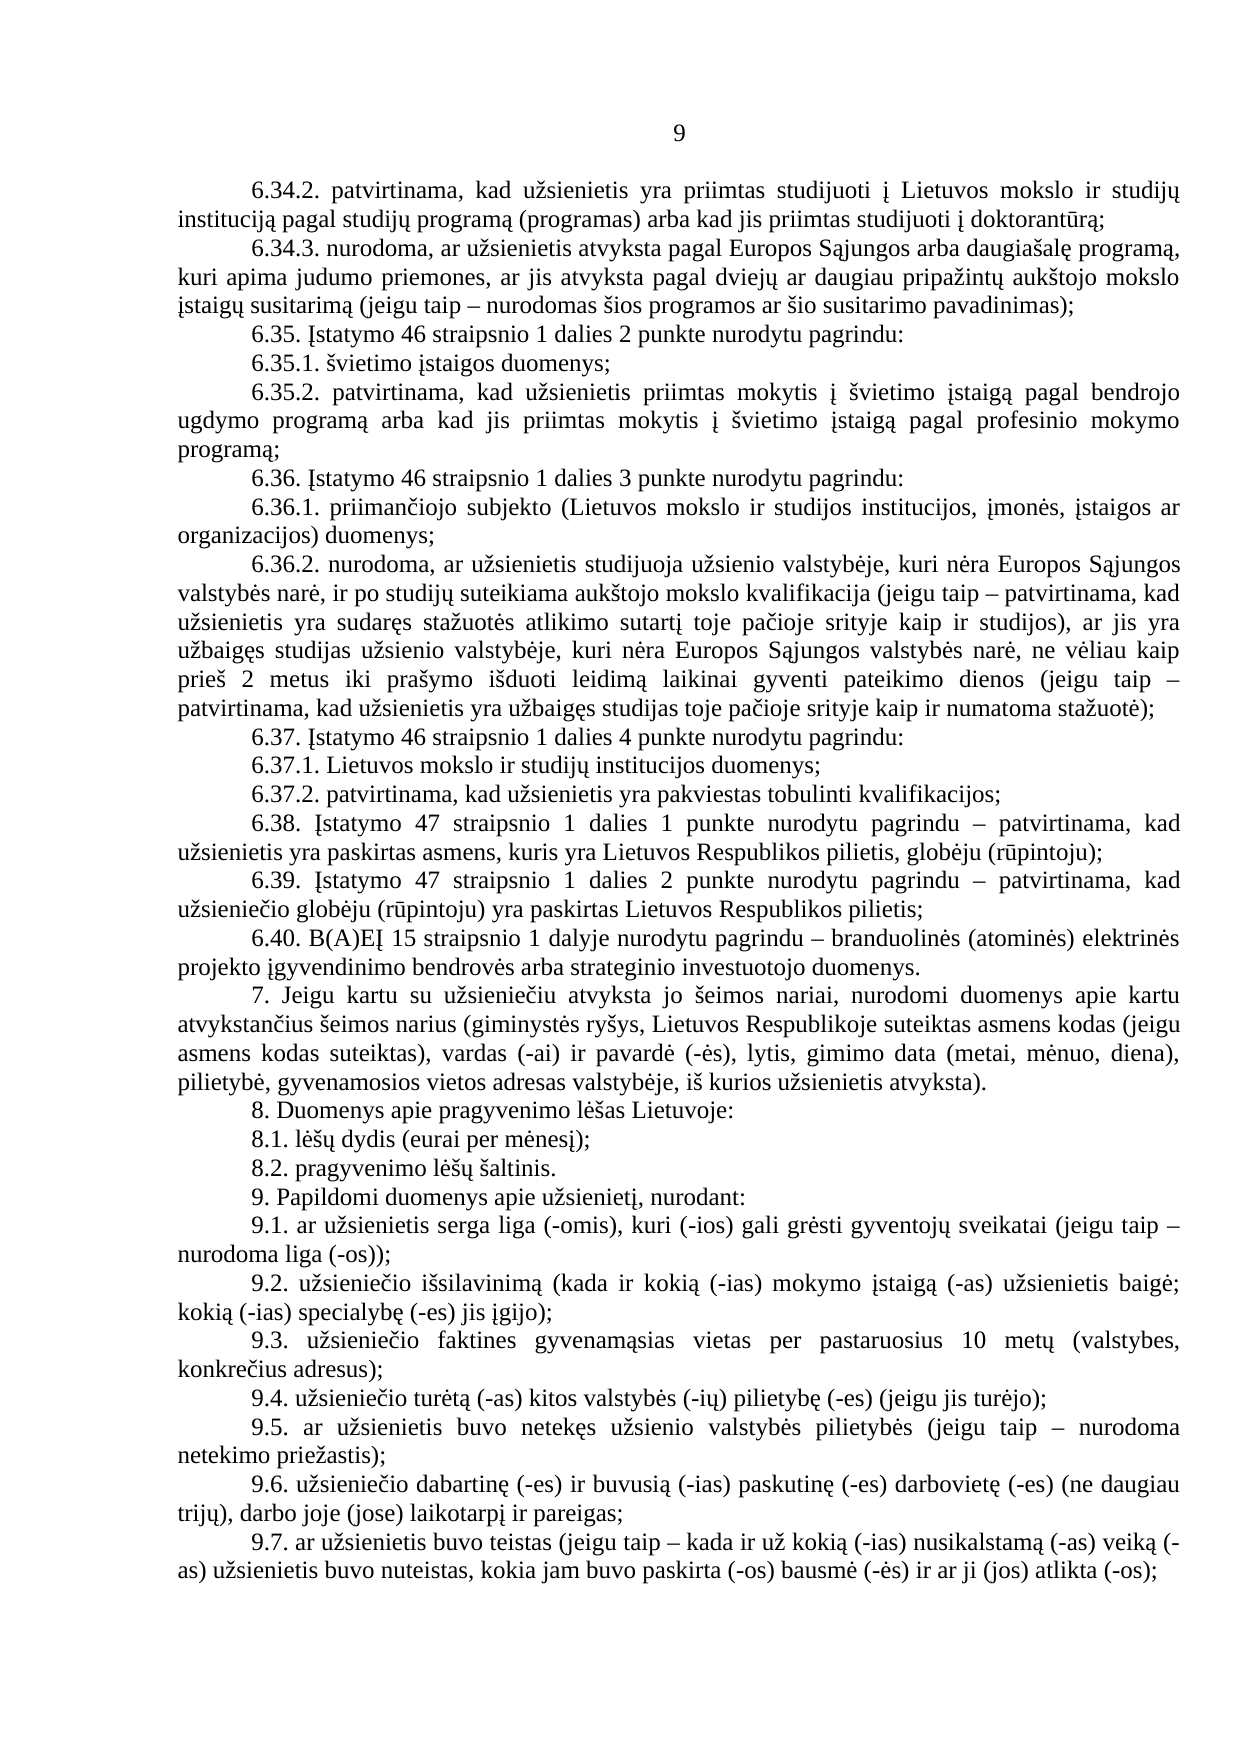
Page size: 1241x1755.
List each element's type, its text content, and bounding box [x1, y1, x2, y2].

text 6.34.3. nurodoma, ar užsienietis atvyksta pagal Europos Sąjungos arba daugiašalę programą, kuri apima judumo priemones, ar jis atvyksta pagal dviejų ar daugiau pripažintų aukštojo mokslo įstaigų susitarimą (jeigu taip – nurodomas šios programos ar šio susitarimo pavadinimas); [177, 233, 1181, 319]
text 6.37.2. patvirtinama, kad užsienietis yra pakviestas tobulinti kvalifikacijos; [177, 779, 1181, 808]
text 9.2. užsieniečio išsilavinimą (kada ir kokią (-ias) mokymo įstaigą (-as) užsienietis baigė; kokią (-ias) specialybę (-es) jis įgijo); [177, 1268, 1181, 1326]
text 6.36. Įstatymo 46 straipsnio 1 dalies 3 punkte nurodytu pagrindu: [177, 463, 1181, 492]
text 6.37. Įstatymo 46 straipsnio 1 dalies 4 punkte nurodytu pagrindu: [177, 722, 1181, 751]
text 8. Duomenys apie pragyvenimo lėšas Lietuvoje: [177, 1096, 1181, 1124]
text 6.36.1. priimančiojo subjekto (Lietuvos mokslo ir studijos institucijos, įmonės, įstaigos ar organizacijos) duomenys; [177, 492, 1181, 549]
text 6.37.1. Lietuvos mokslo ir studijų institucijos duomenys; [177, 751, 1181, 779]
text 9.7. ar užsienietis buvo teistas (jeigu taip – kada ir už kokią (-ias) nusikalstamą (-as) veiką (-as) užsienietis buvo nuteistas, kokia jam buvo paskirta (-os) bausmė (-ės) ir ar ji (jos) atlikta (-os); [177, 1527, 1181, 1584]
text 6.34.2. patvirtinama, kad užsienietis yra priimtas studijuoti į Lietuvos mokslo ir studijų instituciją pagal studijų programą (programas) arba kad jis priimtas studijuoti į doktorantūrą; [177, 176, 1181, 233]
text 9.4. užsieniečio turėtą (-as) kitos valstybės (-ių) pilietybę (-es) (jeigu jis turėjo); [177, 1383, 1181, 1412]
text 6.35.1. švietimo įstaigos duomenys; [177, 348, 1181, 377]
text 6.35.2. patvirtinama, kad užsienietis priimtas mokytis į švietimo įstaigą pagal bendrojo ugdymo programą arba kad jis priimtas mokytis į švietimo įstaigą pagal profesinio mokymo programą; [177, 377, 1181, 463]
text 9.1. ar užsienietis serga liga (-omis), kuri (-ios) gali grėsti gyventojų sveikatai (jeigu taip – nurodoma liga (-os)); [177, 1211, 1181, 1268]
text 6.38. Įstatymo 47 straipsnio 1 dalies 1 punkte nurodytu pagrindu – patvirtinama, kad užsienietis yra paskirtas asmens, kuris yra Lietuvos Respublikos pilietis, globėju (rūpintoju); [177, 808, 1181, 866]
text 6.36.2. nurodoma, ar užsienietis studijuoja užsienio valstybėje, kuri nėra Europos Sąjungos valstybės narė, ir po studijų suteikiama aukštojo mokslo kvalifikacija (jeigu taip – patvirtinama, kad užsienietis yra sudaręs stažuotės atlikimo sutartį toje pačioje srityje kaip ir studijos), ar jis yra užbaigęs studijas užsienio valstybėje, kuri nėra Europos Sąjungos valstybės narė, ne vėliau kaip prieš 2 metus iki prašymo išduoti leidimą laikinai gyventi pateikimo dienos (jeigu taip – patvirtinama, kad užsienietis yra užbaigęs studijas toje pačioje srityje kaip ir numatoma stažuotė); [177, 549, 1181, 722]
text 6.35. Įstatymo 46 straipsnio 1 dalies 2 punkte nurodytu pagrindu: [177, 319, 1181, 348]
text 6.39. Įstatymo 47 straipsnio 1 dalies 2 punkte nurodytu pagrindu – patvirtinama, kad užsieniečio globėju (rūpintoju) yra paskirtas Lietuvos Respublikos pilietis; [177, 866, 1181, 923]
text 9.6. užsieniečio dabartinę (-es) ir buvusią (-ias) paskutinę (-es) darbovietę (-es) (ne daugiau trijų), darbo joje (jose) laikotarpį ir pareigas; [177, 1469, 1181, 1527]
text 8.2. pragyvenimo lėšų šaltinis. [177, 1153, 1181, 1182]
text 7. Jeigu kartu su užsieniečiu atvyksta jo šeimos nariai, nurodomi duomenys apie kartu atvykstančius šeimos narius (giminystės ryšys, Lietuvos Respublikoje suteiktas asmens kodas (jeigu asmens kodas suteiktas), vardas (-ai) ir pavardė (-ės), lytis, gimimo data (metai, mėnuo, diena), pilietybė, gyvenamosios vietos adresas valstybėje, iš kurios užsienietis atvyksta). [177, 981, 1181, 1096]
text 9.5. ar užsienietis buvo netekęs užsienio valstybės pilietybės (jeigu taip – nurodoma netekimo priežastis); [177, 1412, 1181, 1469]
text 9.3. užsieniečio faktines gyvenamąsias vietas per pastaruosius 10 metų (valstybes, konkrečius adresus); [177, 1326, 1181, 1383]
text 6.40. B(A)EĮ 15 straipsnio 1 dalyje nurodytu pagrindu – branduolinės (atominės) elektrinės projekto įgyvendinimo bendrovės arba strateginio investuotojo duomenys. [177, 923, 1181, 981]
text 8.1. lėšų dydis (eurai per mėnesį); [177, 1124, 1181, 1153]
text 9. Papildomi duomenys apie užsienietį, nurodant: [177, 1182, 1181, 1211]
